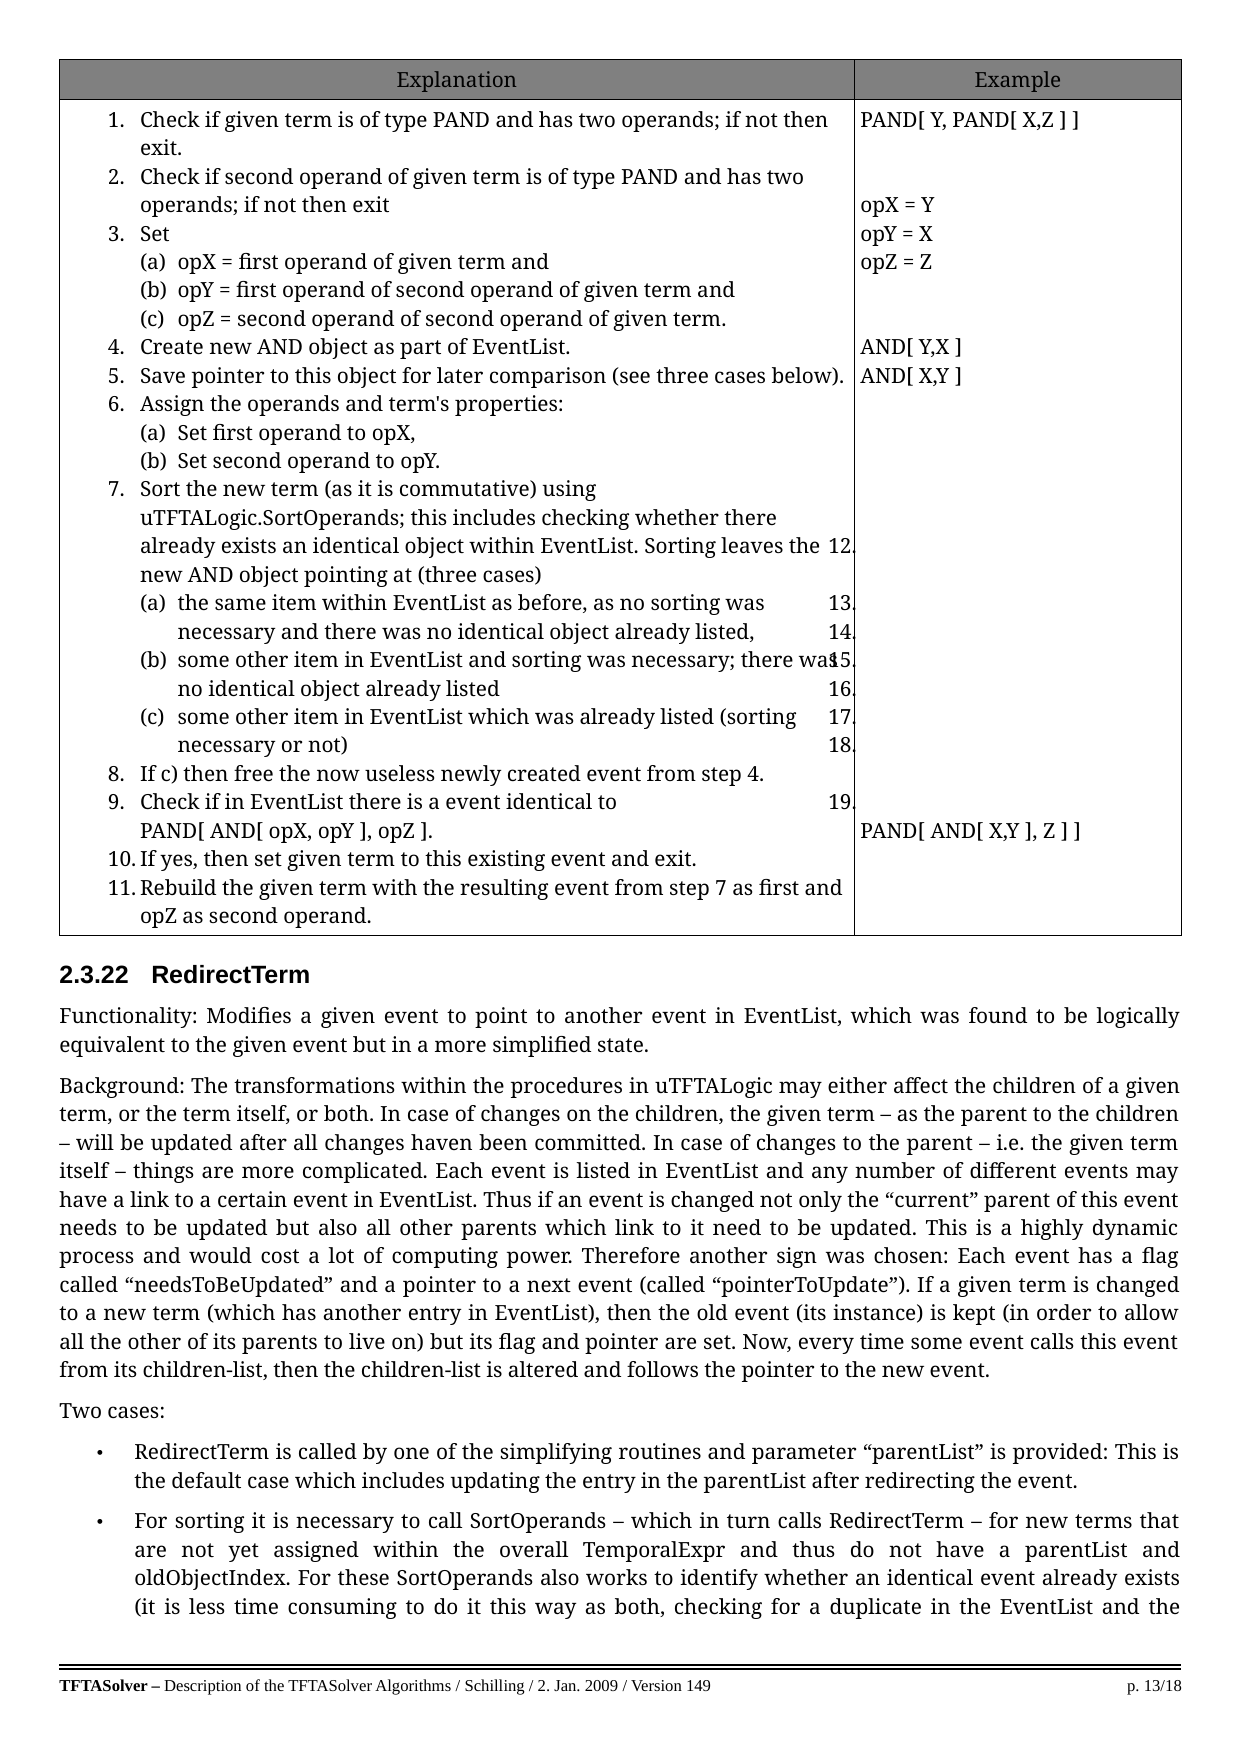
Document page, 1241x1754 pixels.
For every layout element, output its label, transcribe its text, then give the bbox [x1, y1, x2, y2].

list For sorting it is necessary to call SortOperands – which in turn calls RedirectTerm – for new terms that are not yet assigned within the overall TemporalExpr and thus do not have a parentList and oldObjectIndex. For these SortOperands also works to identify whether an identical event already exists (it is less time consuming to do it this way as both, checking for a duplicate in the EventList and the [97, 1507, 1181, 1620]
text Background: The transformations within the procedures in uTFTALogic may either affect the children of a given term, or the term itself, or both. In case of changes on the children, the given term – as the parent to the children – will be updated after all changes haven been committed. In case of changes to the parent – i.e. the given term itself – things are more complicated. Each event is listed in EventList and any number of different events may have a link to a certain event in EventList. Thus if an event is changed not only the “current” parent of this event needs to be updated but also all other parents which link to it need to be updated. This is a highly dynamic process and would cost a lot of computing power. Therefore another sign was chosen: Each event has a flag called “needsToBeUpdated” and a pointer to a next event (called “pointerToUpdate”). If a given term is changed to a new term (which has another entry in EventList), then the old event (its instance) is kept (in order to allow all the other of its parents to live on) but its flag and pointer are set. Now, every time some event calls this event from its children-list, then the children-list is altered and follows the pointer to the new event. [59, 1071, 1181, 1384]
text Functionality: Modifies a given event to point to another event in EventList, which was found to be logically equivalent to the given event but in a more simplified state. [59, 1002, 1181, 1058]
table_cell Check if given term is of type PAND and has two operands; if not then exit. Check if second operand of given term is of type PAND and has two operands; if not then exit Set opX = first operand of given term and opY = first operand of second operand of given term and opZ = second operand of second operand of given term. Create new AND object as part of EventList. Save pointer to this object for later comparison (see three cases below). Assign the operands and term's properties: Set first operand to opX, Set second operand to opY. Sort the new term (as it is commutative) using uTFTALogic.SortOperands; this includes checking whether there already exists an identical object within EventList. Sorting leaves the new AND object pointing at (three cases) the same item within EventList as before, as no sorting was necessary and there was no identical object already listed, some other item in EventList and sorting was necessary; there was no identical object already listed some other item in EventList which was already listed (sorting necessary or not) If c) then free the now useless newly created event from step 4. Check if in EventList there is a event identical to PAND[ AND[ opX, opY ], opZ ]. If yes, then set given term to this existing event and exit. Rebuild the given term with the resulting event from step 7 as first and opZ as second operand. [60, 100, 854, 935]
table_header Explanation [60, 60, 854, 99]
table_cell PAND[ Y, PAND[ X,Z ] ] opX = Y opY = X opZ = Z AND[ Y,X ] AND[ X,Y ] PAND[ AND[ X,Y ], Z ] ] [855, 100, 1181, 935]
list RedirectTerm is called by one of the simplifying routines and parameter “parentList” is provided: This is the default case which includes updating the entry in the parentList after redirecting the event. [97, 1437, 1181, 1494]
text Two cases: [59, 1396, 1181, 1425]
subtitle RedirectTerm [59, 960, 1181, 989]
table_header Example [855, 60, 1181, 99]
